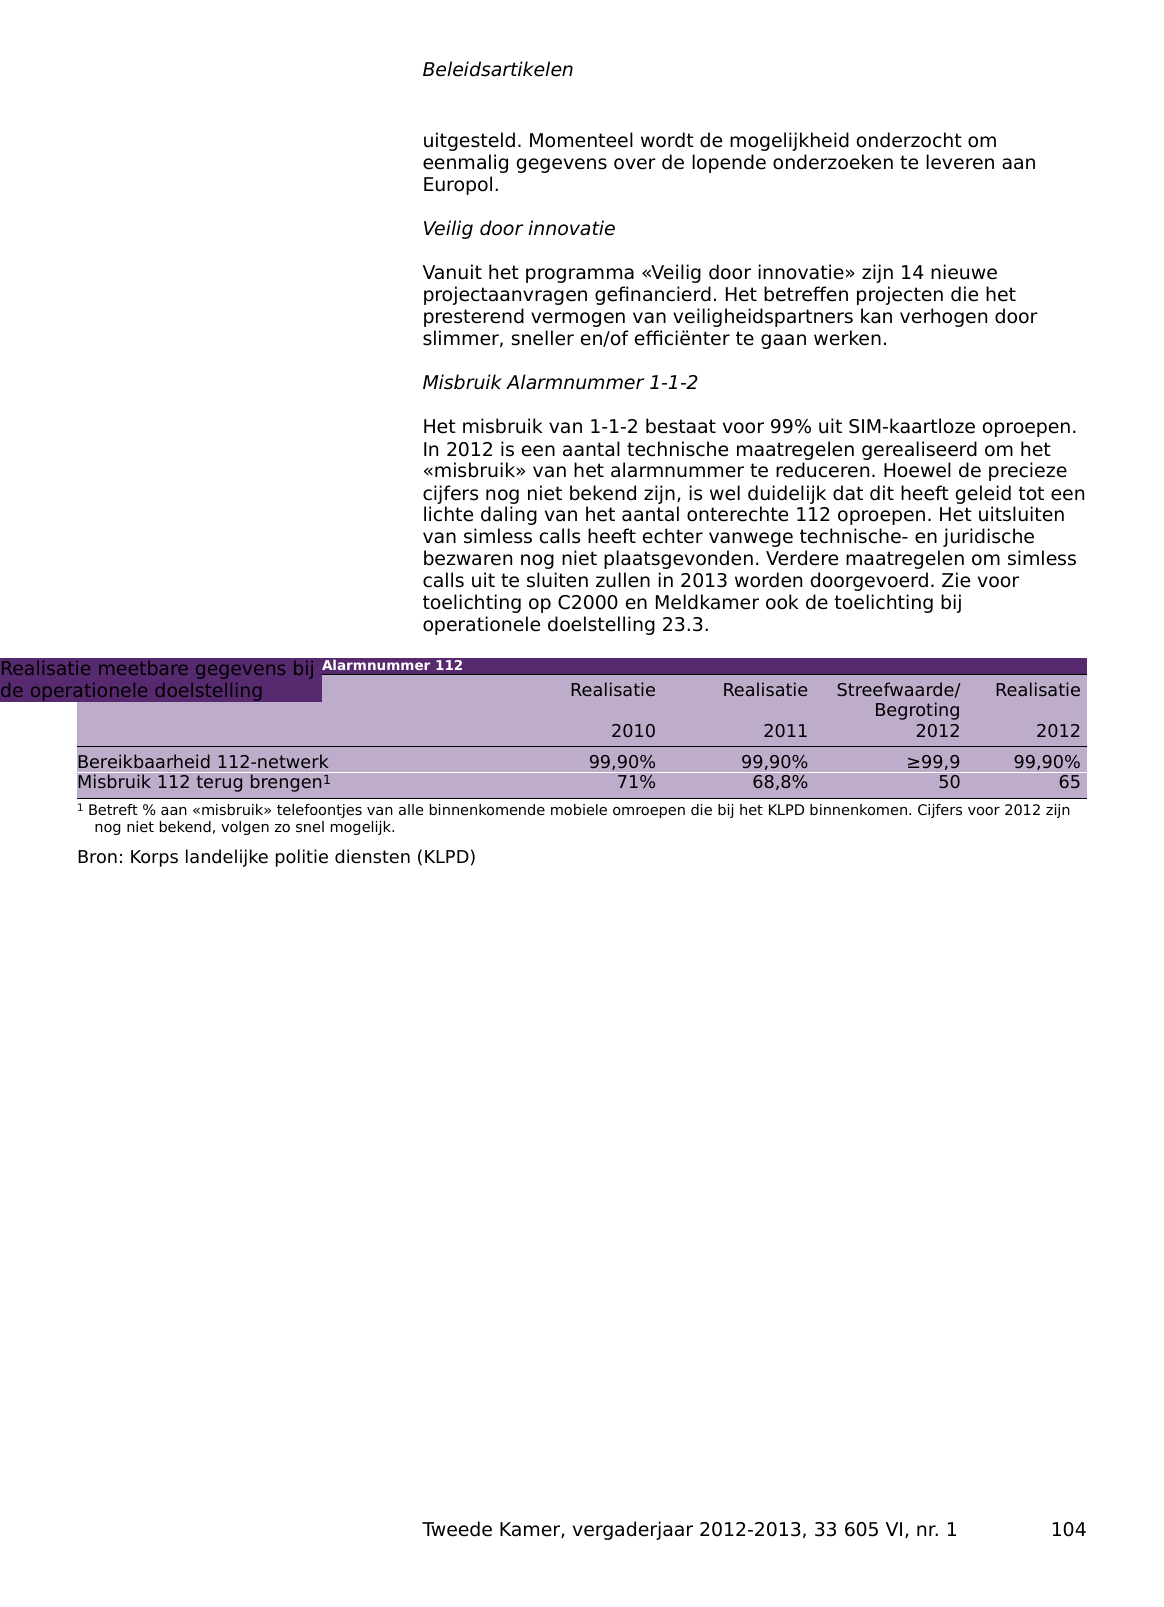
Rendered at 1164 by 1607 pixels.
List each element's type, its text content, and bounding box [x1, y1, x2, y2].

table_cell 68,8% [662, 773, 814, 798]
text Vanuit het programma «Veilig door innovatie» zijn 14 nieuwe projectaanvragen gefinancierd. Het betreffen projecten die het presterend vermogen van veiligheidspartners kan verhogen door slimmer, sneller en/of efficiënter te gaan werken. [422, 262, 1087, 350]
table_cell Misbruik 112 terug brengen1 [77, 773, 542, 798]
table_cell 2012 [966, 721, 1087, 746]
subtitle Veilig door innovatie [422, 218, 1087, 240]
table_cell 71% [542, 773, 662, 798]
table_cell 65 [966, 773, 1087, 798]
table_cell Realisatie [542, 675, 662, 721]
table_cell Bereikbaarheid 112-netwerk [77, 747, 542, 772]
table_cell 99,90% [542, 747, 662, 772]
table_cell Realisatie [966, 675, 1087, 721]
text Het misbruik van 1-1-2 bestaat voor 99% uit SIM-kaartloze oproepen. In 2012 is een aantal technische maatregelen gerealiseerd om het «misbruik» van het alarmnummer te reduceren. Hoewel de precieze cijfers nog niet bekend zijn, is wel duidelijk dat dit heeft geleid tot een lichte daling van het aantal onterechte 112 oproepen. Het uitsluiten van simless calls heeft echter vanwege technische- en juridische bezwaren nog niet plaatsgevonden. Verdere maatregelen om simless calls uit te sluiten zullen in 2013 worden doorgevoerd. Zie voor toelichting op C2000 en Meldkamer ook de toelichting bij operationele doelstelling 23.3. [422, 416, 1087, 636]
table_header Alarmnummer 112 [0, 658, 1087, 702]
table_cell 2010 [542, 721, 662, 746]
table_cell 1 Betreft % aan «misbruik» telefoontjes van alle binnenkomende mobiele omroepen die bij het KLPD binnenkomen. Cijfers voor 2012 zijn nog niet bekend, volgen zo snel mogelijk. Bron: Korps landelijke politie diensten (KLPD) [77, 799, 1087, 868]
table_cell [77, 721, 542, 746]
subtitle Misbruik Alarmnummer 1-1-2 [422, 372, 1087, 394]
table_cell 2011 [662, 721, 814, 746]
table_cell [77, 675, 542, 721]
table_cell 2012 [814, 721, 966, 746]
table_cell 50 [814, 773, 966, 798]
table_cell Realisatie [662, 675, 814, 721]
table_cell ≥99,9 [814, 747, 966, 772]
text uitgesteld. Momenteel wordt de mogelijkheid onderzocht om eenmalig gegevens over de lopende onderzoeken te leveren aan Europol. [422, 130, 1087, 196]
table_cell 99,90% [662, 747, 814, 772]
table_cell Streefwaarde/Begroting [814, 675, 966, 721]
table_cell 99,90% [966, 747, 1087, 772]
